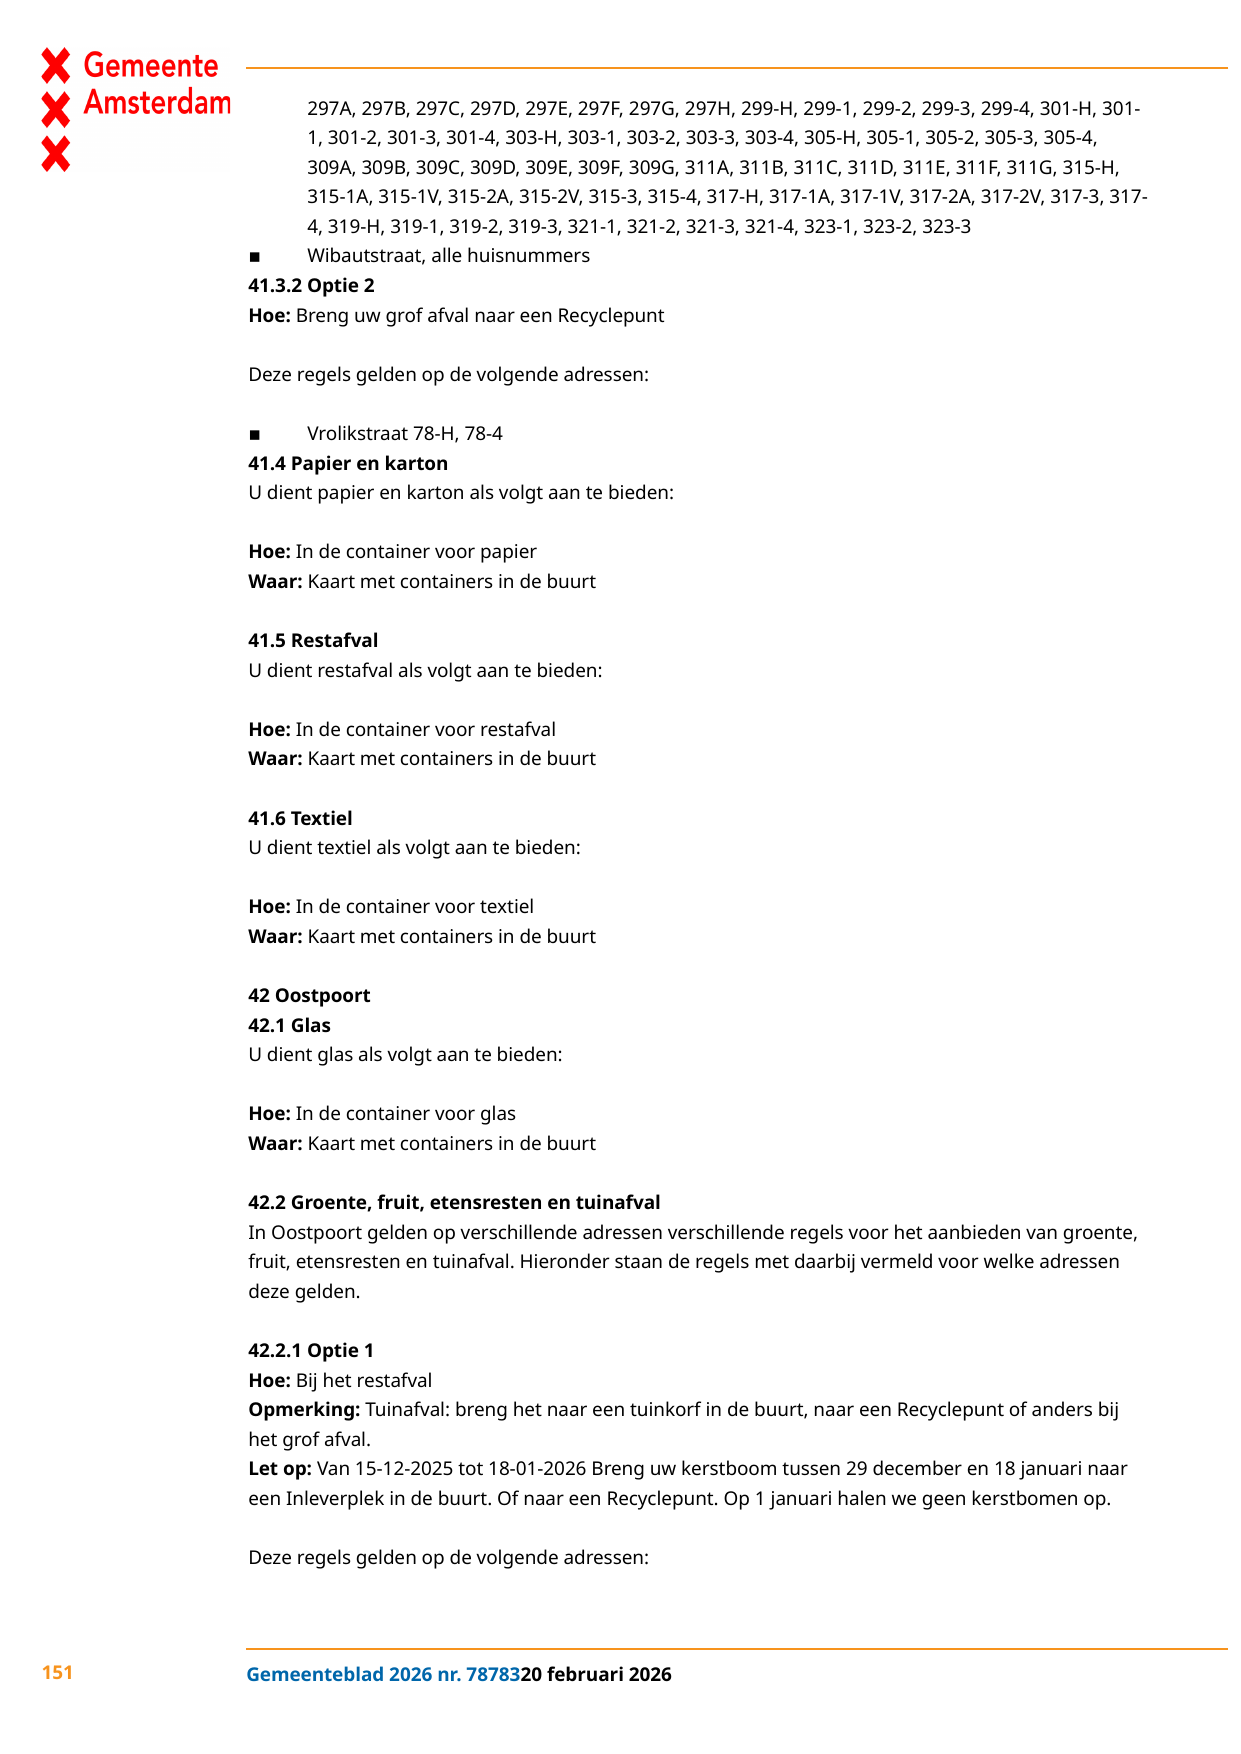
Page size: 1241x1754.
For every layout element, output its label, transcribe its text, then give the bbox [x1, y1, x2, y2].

text Hoe: In de container voor papier [248, 538, 1152, 564]
list Vrolikstraat 78-H, 78-4 [248, 420, 1152, 446]
text Waar: Kaart met containers in de buurt [248, 1130, 1152, 1156]
text U dient restafval als volgt aan te bieden: [248, 657, 1152, 683]
text Waar: Kaart met containers in de buurt [248, 923, 1152, 949]
text 41.3.2 Optie 2 [248, 272, 1152, 298]
text Let op: Van 15-12-2025 tot 18-01-2026 Breng uw kerstboom tussen 29 december en 18 januari naar een Inleverplek in de buurt. Of naar een Recyclepunt. Op 1 januari halen we geen kerstbomen op. [248, 1456, 1152, 1511]
text Opmerking: Tuinafval: breng het naar een tuinkorf in de buurt, naar een Recyclepunt of anders bij het grof afval. [248, 1396, 1152, 1452]
text Waar: Kaart met containers in de buurt [248, 568, 1152, 594]
text 42.2.1 Optie 1 [248, 1337, 1152, 1363]
text 41.5 Restafval [248, 627, 1152, 653]
text U dient papier en karton als volgt aan te bieden: [248, 479, 1152, 505]
text Deze regels gelden op de volgende adressen: [248, 361, 1152, 387]
text Deze regels gelden op de volgende adressen: [248, 1544, 1152, 1570]
text U dient textiel als volgt aan te bieden: [248, 834, 1152, 860]
text 42.1 Glas [248, 1012, 1152, 1038]
list Wibautstraat, alle huisnummers [248, 243, 1152, 268]
text 42 Oostpoort [248, 982, 1152, 1008]
text 41.6 Textiel [248, 805, 1152, 831]
text Hoe: Bij het restafval [248, 1367, 1152, 1393]
text Hoe: In de container voor restafval [248, 716, 1152, 742]
text 41.4 Papier en karton [248, 450, 1152, 476]
picture [41, 47, 231, 172]
text 42.2 Groente, fruit, etensresten en tuinafval [248, 1189, 1152, 1215]
text In Oostpoort gelden op verschillende adressen verschillende regels voor het aanbieden van groente, fruit, etensresten en tuinafval. Hieronder staan de regels met daarbij vermeld voor welke adressen deze gelden. [248, 1219, 1152, 1304]
text U dient glas als volgt aan te bieden: [248, 1041, 1152, 1067]
text Hoe: In de container voor glas [248, 1101, 1152, 1126]
text Hoe: In de container voor textiel [248, 893, 1152, 919]
text Hoe: Breng uw grof afval naar een Recyclepunt [248, 302, 1152, 328]
list 297A, 297B, 297C, 297D, 297E, 297F, 297G, 297H, 299-H, 299-1, 299-2, 299-3, 299-4, 301-H, 301-1, 301-2, 301-3, 301-4, 303-H, 303-1, 303-2, 303-3, 303-4, 305-H, 305-1, 305-2, 305-3, 305-4, 309A, 309B, 309C, 309D, 309E, 309F, 309G, 311A, 311B, 311C, 311D, 311E, 311F, 311G, 315-H, 315-1A, 315-1V, 315-2A, 315-2V, 315-3, 315-4, 317-H, 317-1A, 317-1V, 317-2A, 317-2V, 317-3, 317-4, 319-H, 319-1, 319-2, 319-3, 321-1, 321-2, 321-3, 321-4, 323-1, 323-2, 323-3 [248, 95, 1152, 239]
text Waar: Kaart met containers in de buurt [248, 746, 1152, 771]
